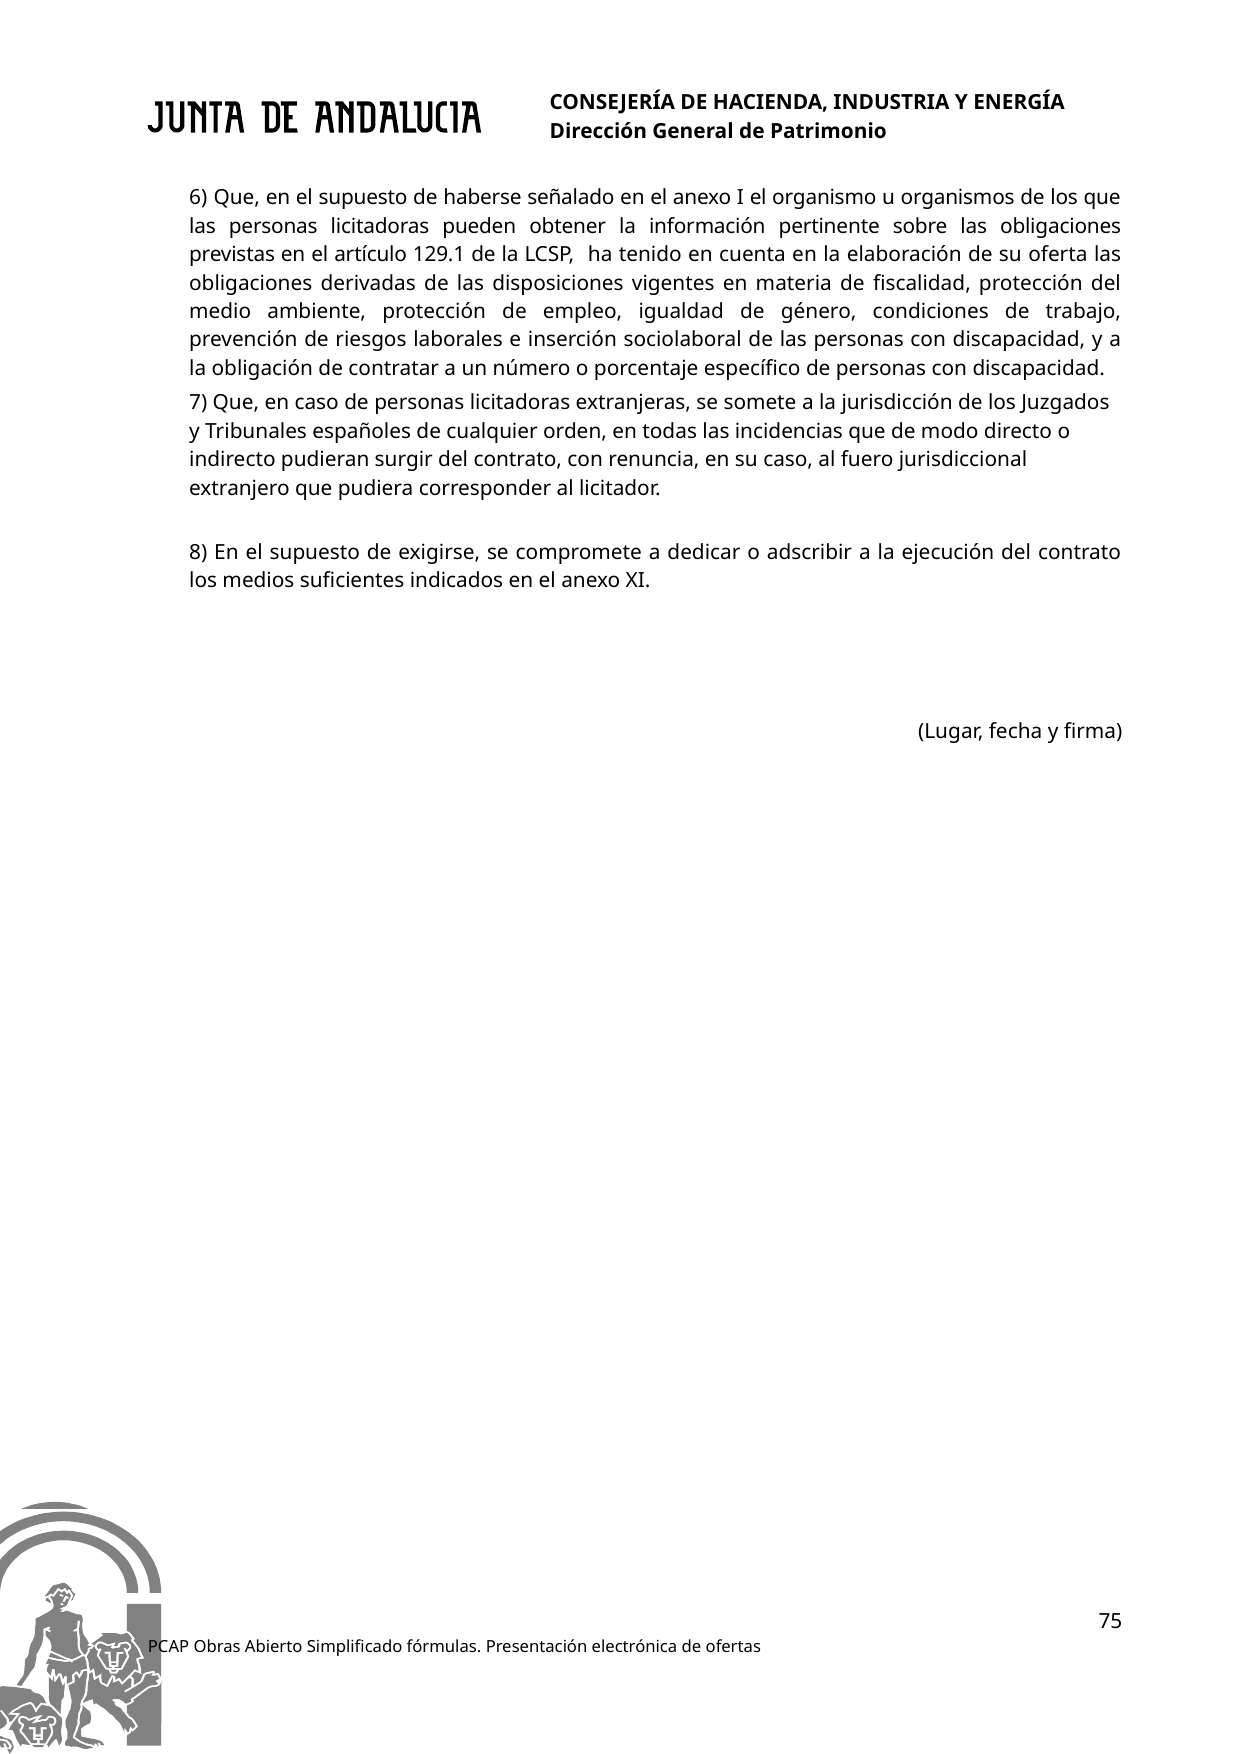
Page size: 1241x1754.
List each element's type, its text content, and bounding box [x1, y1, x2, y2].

text 8) En el supuesto de exigirse, se compromete a dedicar o adscribir a la ejecución del contrato los medios suficientes indicados en el anexo XI. [189, 537, 1122, 594]
text 6) Que, en el supuesto de haberse señalado en el anexo I el organismo u organismos de los que las personas licitadoras pueden obtener la información pertinente sobre las obligaciones previstas en el artículo 129.1 de la LCSP, ha tenido en cuenta en la elaboración de su oferta las obligaciones derivadas de las disposiciones vigentes en materia de fiscalidad, protección del medio ambiente, protección de empleo, igualdad de género, condiciones de trabajo, prevención de riesgos laborales e inserción sociolaboral de las personas con discapacidad, y a la obligación de contratar a un número o porcentaje específico de personas con discapacidad. [189, 182, 1122, 381]
text 7) Que, en caso de personas licitadoras extranjeras, se somete a la jurisdicción de los Juzgados y Tribunales españoles de cualquier orden, en todas las incidencias que de modo directo o indirecto pudieran surgir del contrato, con renuncia, en su caso, al fuero jurisdiccional extranjero que pudiera corresponder al licitador. [189, 387, 1122, 501]
text (Lugar, fecha y firma) [148, 716, 1122, 744]
